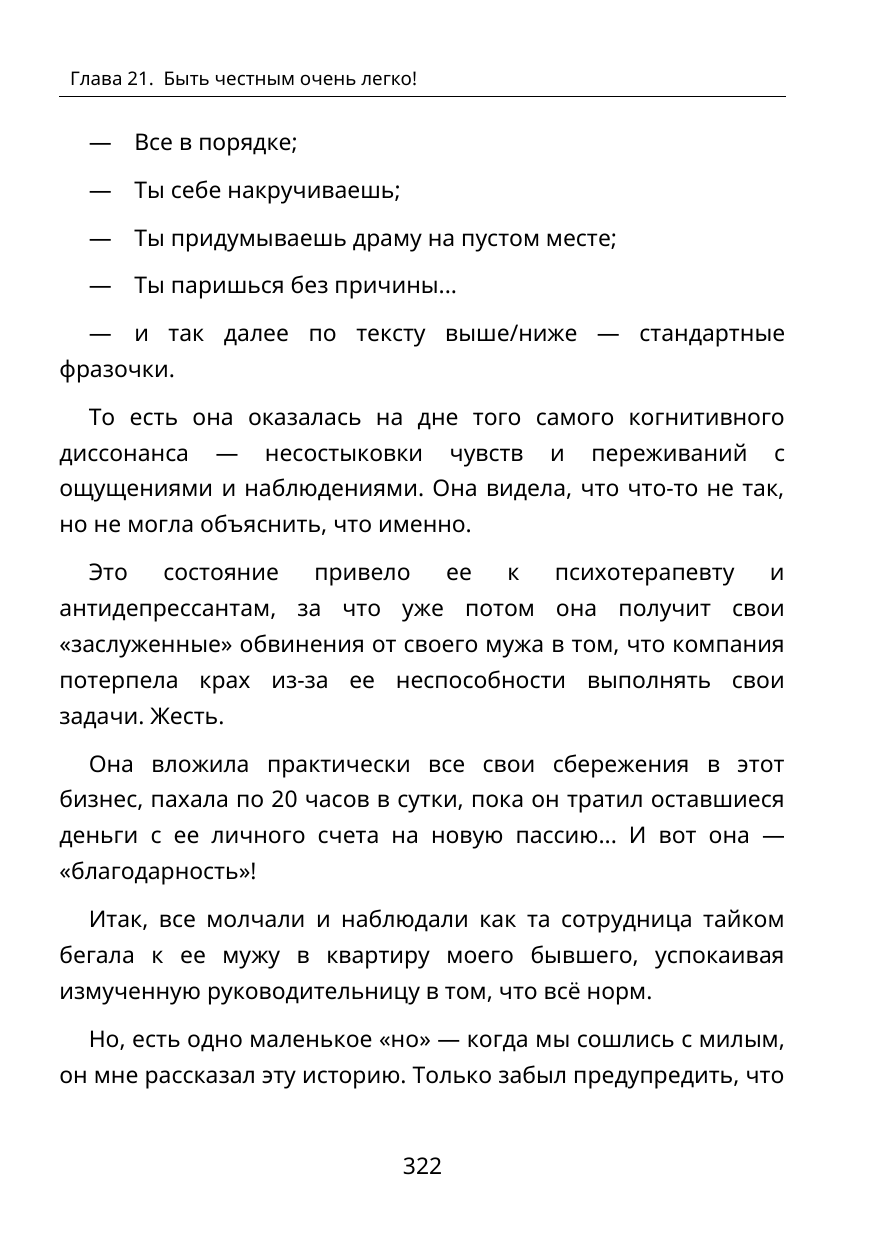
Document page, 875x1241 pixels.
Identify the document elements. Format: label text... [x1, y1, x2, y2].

text Она вложила практически все свои сбережения в этот бизнес, пахала по 20 часов в сутки, пока он тратил оставшиеся деньги с ее личного счета на новую пассию... И вот она — «благодарность»! [59, 747, 786, 887]
text Но, есть одно маленькое «но» — когда мы сошлись с милым, он мне рассказал эту историю. Только забыл предупредить, что [59, 1023, 786, 1090]
text То есть она оказалась на дне того самого когнитивного диссонанса — несостыковки чувств и переживаний с ощущениями и наблюдениями. Она видела, что что-то не так, но не могла объяснить, что именно. [59, 401, 786, 539]
list и так далее по тексту выше/ниже — стандартные фразочки. [59, 317, 786, 384]
list Ты придумываешь драму на пустом месте; [59, 221, 786, 253]
list Ты себе накручиваешь; [59, 174, 786, 205]
list Ты паришься без причины... [59, 269, 786, 300]
text Это состояние привело ее к психотерапевту и антидепрессантам, за что уже потом она получит свои «заслуженные» обвинения от своего мужа в том, что компания потерпела крах из-за ее неспособности выполнять свои задачи. Жесть. [59, 556, 786, 731]
list Все в порядке; [59, 126, 786, 157]
text Итак, все молчали и наблюдали как та сотрудница тайком бегала к ее мужу в квартиру моего бывшего, успокаивая измученную руководительницу в том, что всё норм. [59, 903, 786, 1006]
